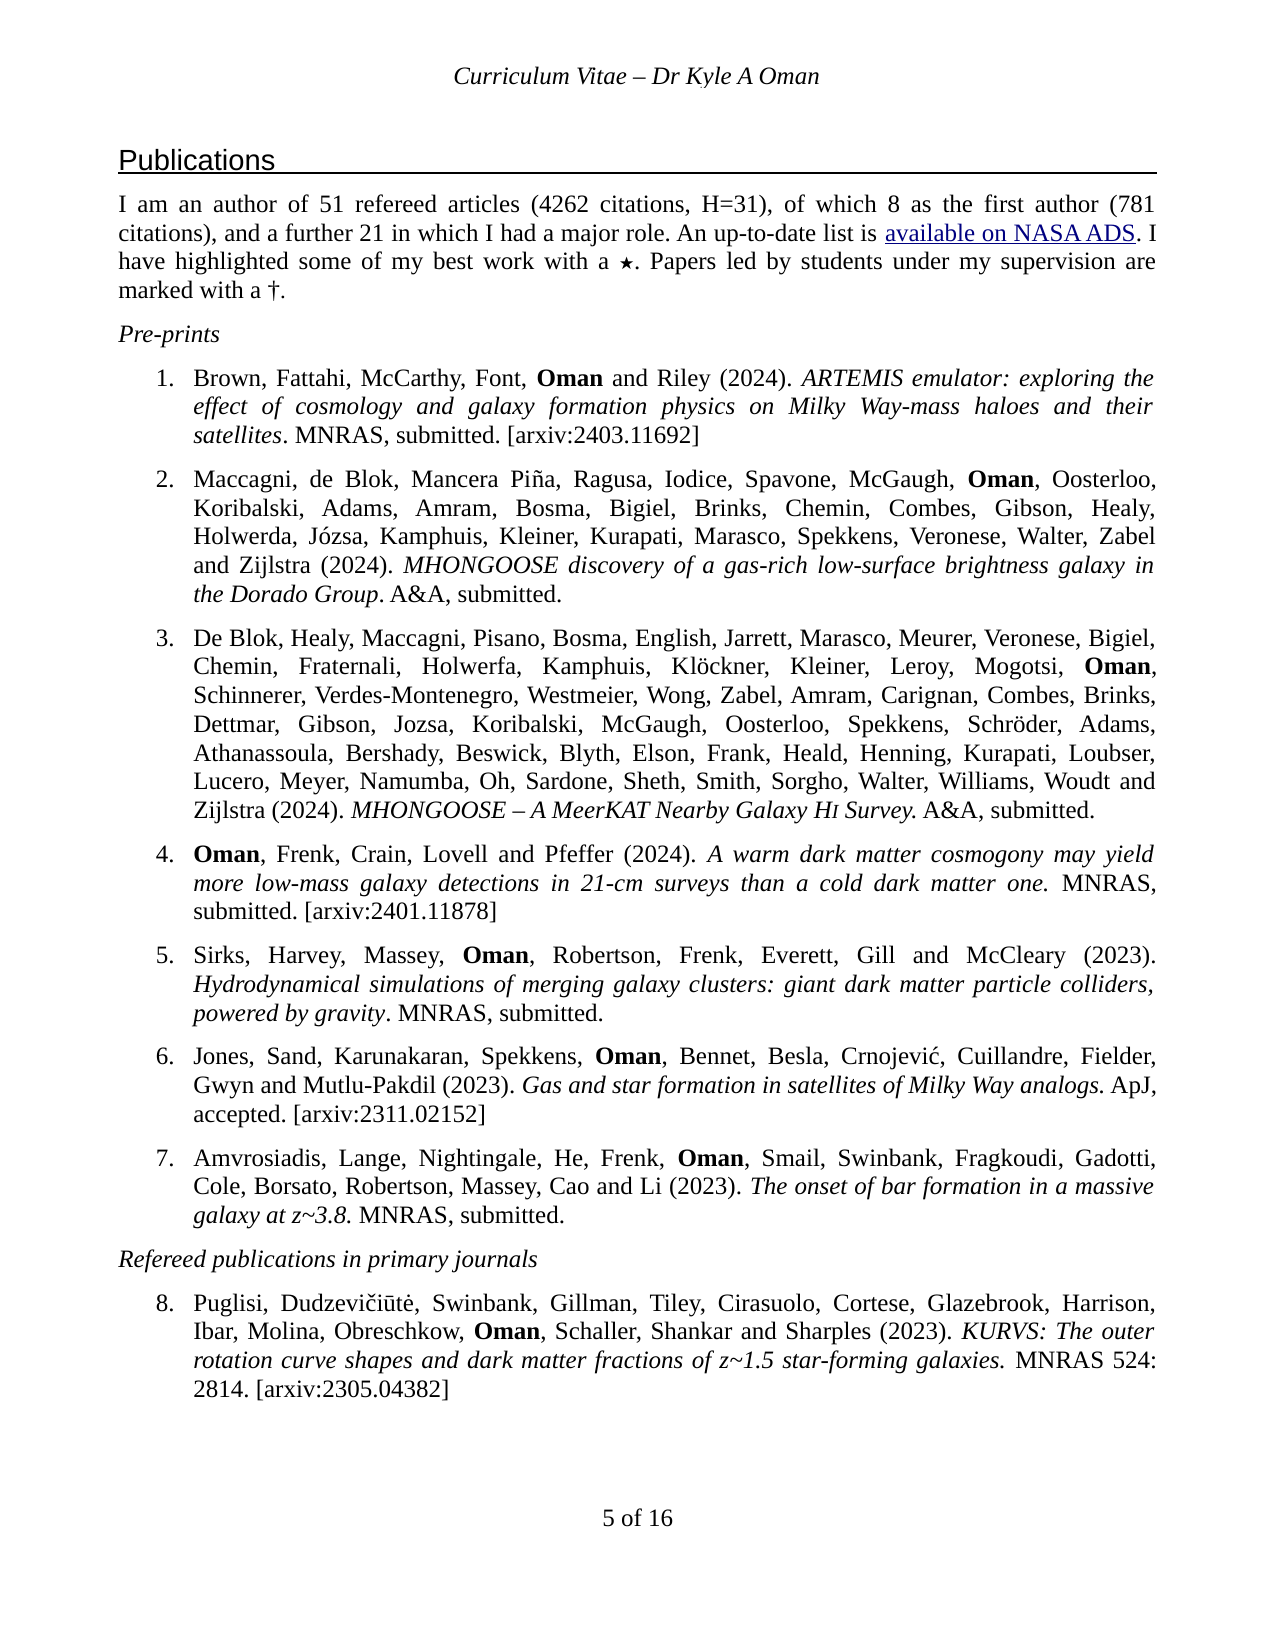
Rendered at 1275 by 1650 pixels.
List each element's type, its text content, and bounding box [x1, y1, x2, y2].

list De Blok, Healy, Maccagni, Pisano, Bosma, English, Jarrett, Marasco, Meurer, Veronese, Bigiel, Chemin, Fraternali, Holwerfa, Kamphuis, Klöckner, Kleiner, Leroy, Mogotsi, Oman, Schinnerer, Verdes-Montenegro, Westmeier, Wong, Zabel, Amram, Carignan, Combes, Brinks, Dettmar, Gibson, Jozsa, Koribalski, McGaugh, Oosterloo, Spekkens, Schröder, Adams, Athanassoula, Bershady, Beswick, Blyth, Elson, Frank, Heald, Henning, Kurapati, Loubser, Lucero, Meyer, Namumba, Oh, Sardone, Sheth, Smith, Sorgho, Walter, Williams, Woudt and Zijlstra (2024). MHONGOOSE – A MeerKAT Nearby Galaxy Hi Survey. A&A, submitted. [156, 623, 1157, 824]
list Amvrosiadis, Lange, Nightingale, He, Frenk, Oman, Smail, Swinbank, Fragkoudi, Gadotti, Cole, Borsato, Robertson, Massey, Cao and Li (2023). The onset of bar formation in a massive galaxy at z~3.8. MNRAS, submitted. [156, 1143, 1157, 1229]
list Oman, Frenk, Crain, Lovell and Pfeffer (2024). A warm dark matter cosmogony may yield more low-mass galaxy detections in 21-cm surveys than a cold dark matter one. MNRAS, submitted. [arxiv:2401.11878] [156, 839, 1157, 925]
list Jones, Sand, Karunakaran, Spekkens, Oman, Bennet, Besla, Crnojević, Cuillandre, Fielder, Gwyn and Mutlu-Pakdil (2023). Gas and star formation in satellites of Milky Way analogs. ApJ, accepted. [arxiv:2311.02152] [156, 1041, 1157, 1128]
list Maccagni, de Blok, Mancera Piña, Ragusa, Iodice, Spavone, McGaugh, Oman, Oosterloo, Koribalski, Adams, Amram, Bosma, Bigiel, Brinks, Chemin, Combes, Gibson, Healy, Holwerda, Józsa, Kamphuis, Kleiner, Kurapati, Marasco, Spekkens, Veronese, Walter, Zabel and Zijlstra (2024). MHONGOOSE discovery of a gas-rich low-surface brightness galaxy in the Dorado Group. A&A, submitted. [156, 464, 1157, 608]
text I am an author of 51 refereed articles (4262 citations, H=31), of which 8 as the first author (781 citations), and a further 21 in which I had a major role. An up-to-date list is available on NASA ADS. I have highlighted some of my best work with a ★. Papers led by students under my supervision are marked with a †. [118, 189, 1157, 304]
list Puglisi, Dudzevičiūtė, Swinbank, Gillman, Tiley, Cirasuolo, Cortese, Glazebrook, Harrison, Ibar, Molina, Obreschkow, Oman, Schaller, Shankar and Sharples (2023). KURVS: The outer rotation curve shapes and dark matter fractions of z~1.5 star-forming galaxies. MNRAS 524: 2814. [arxiv:2305.04382] [156, 1288, 1157, 1403]
list Sirks, Harvey, Massey, Oman, Robertson, Frenk, Everett, Gill and McCleary (2023). Hydrodynamical simulations of merging galaxy clusters: giant dark matter particle colliders, powered by gravity. MNRAS, submitted. [156, 940, 1157, 1026]
list Brown, Fattahi, McCarthy, Font, Oman and Riley (2024). ARTEMIS emulator: exploring the effect of cosmology and galaxy formation physics on Milky Way-mass haloes and their satellites. MNRAS, submitted. [arxiv:2403.11692] [156, 363, 1157, 449]
subtitle Publications [118, 143, 1157, 172]
text Refereed publications in primary journals [118, 1244, 1157, 1273]
text Pre-prints [118, 319, 1157, 348]
